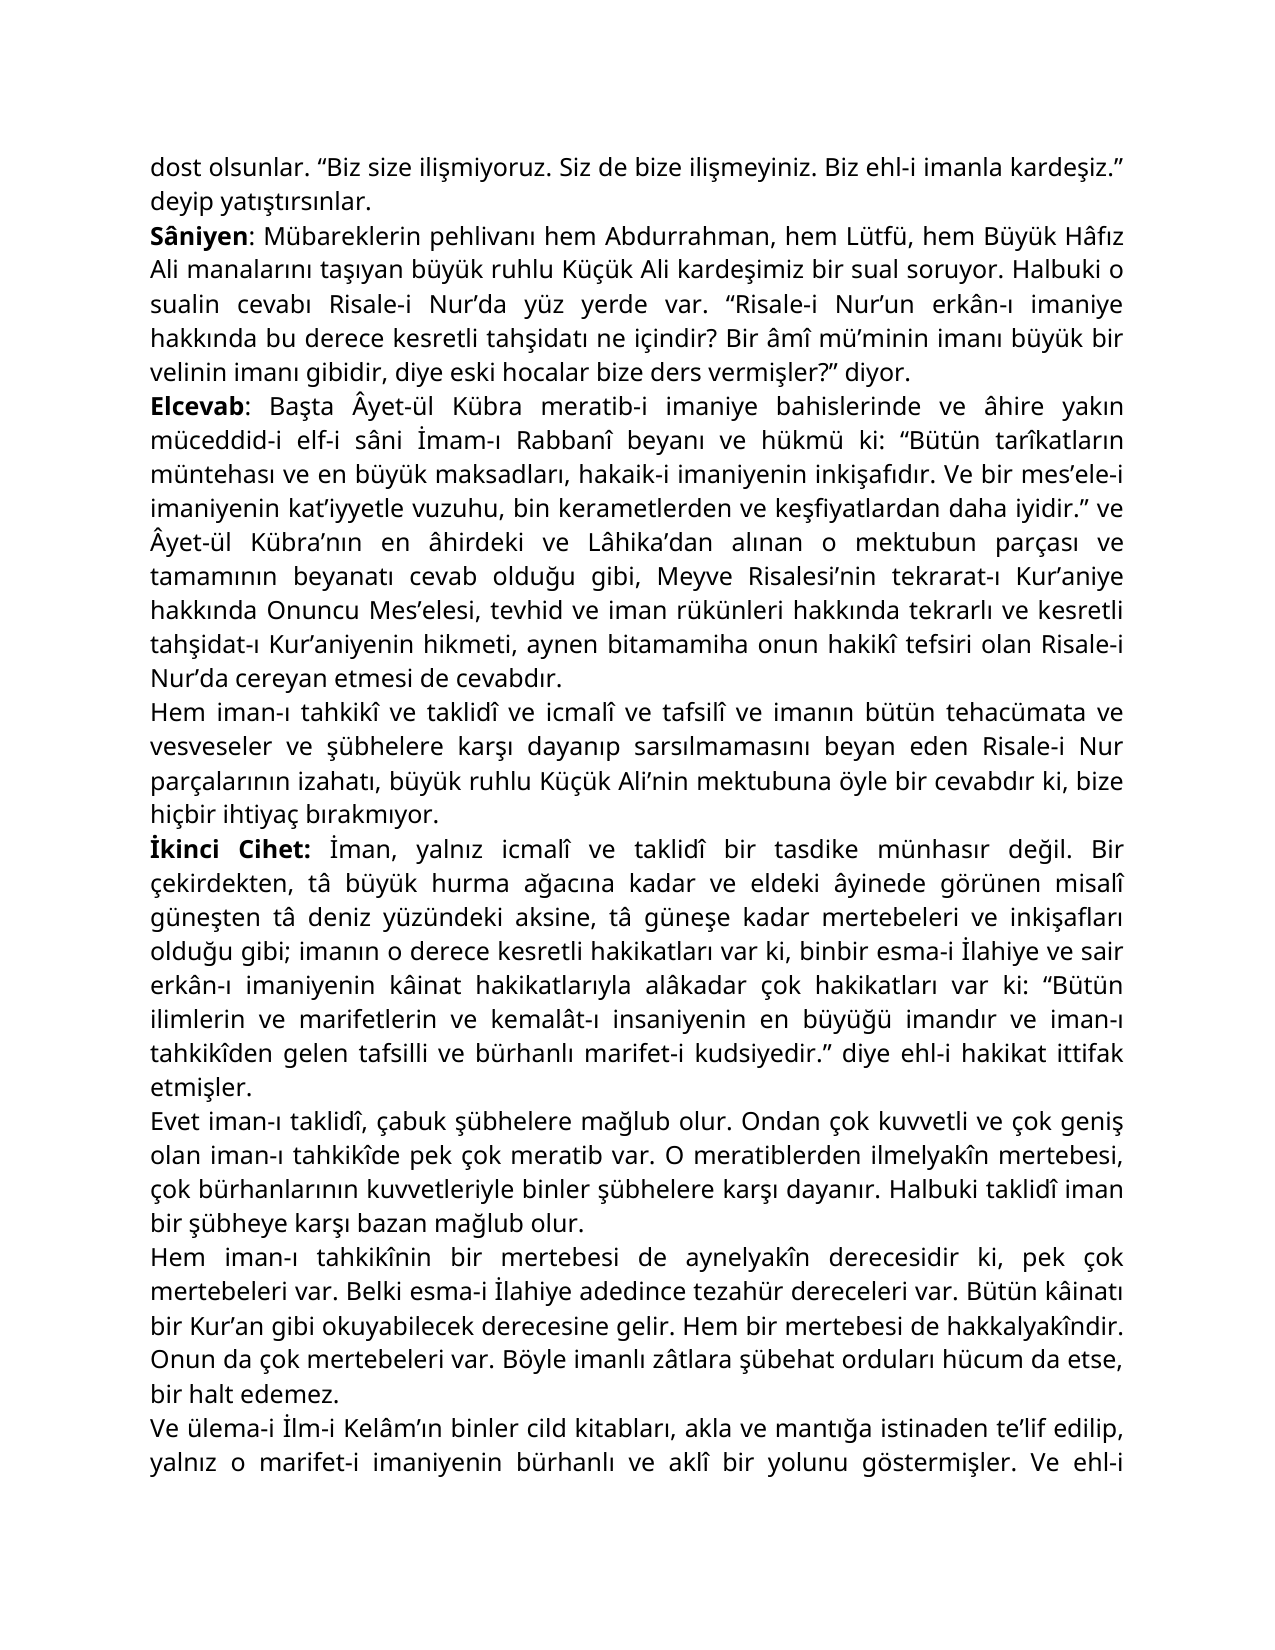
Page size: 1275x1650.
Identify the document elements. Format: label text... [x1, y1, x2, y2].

text Hem iman-ı tahkikî ve taklidî ve icmalî ve tafsilî ve imanın bütün tehacümata ve vesveseler ve şübhelere karşı dayanıp sarsılmamasını beyan eden Risale-i Nur parçalarının izahatı, büyük ruhlu Küçük Ali’nin mektubuna öyle bir cevabdır ki, bize hiçbir ihtiyaç bırakmıyor. [150, 695, 1125, 831]
text dost olsunlar. “Biz size ilişmiyoruz. Siz de bize ilişmeyiniz. Biz ehl-i imanla kardeşiz.” deyip yatıştırsınlar. [150, 150, 1125, 218]
text Hem iman-ı tahkikînin bir mertebesi de aynelyakîn derecesidir ki, pek çok mertebeleri var. Belki esma-i İlahiye adedince tezahür dereceleri var. Bütün kâinatı bir Kur’an gibi okuyabilecek derecesine gelir. Hem bir mertebesi de hakkalyakîndir. Onun da çok mertebeleri var. Böyle imanlı zâtlara şübehat orduları hücum da etse, bir halt edemez. [150, 1240, 1125, 1410]
text Elcevab: Başta Âyet-ül Kübra meratib-i imaniye bahislerinde ve âhire yakın müceddid-i elf-i sâni İmam-ı Rabbanî beyanı ve hükmü ki: “Bütün tarîkatların müntehası ve en büyük maksadları, hakaik-i imaniyenin inkişafıdır. Ve bir mes’ele-i imaniyenin kat’iyyetle vuzuhu, bin kerametlerden ve keşfiyatlardan daha iyidir.” ve Âyet-ül Kübra’nın en âhirdeki ve Lâhika’dan alınan o mektubun parçası ve tamamının beyanatı cevab olduğu gibi, Meyve Risalesi’nin tekrarat-ı Kur’aniye hakkında Onuncu Mes’elesi, tevhid ve iman rükünleri hakkında tekrarlı ve kesretli tahşidat-ı Kur’aniyenin hikmeti, aynen bitamamiha onun hakikî tefsiri olan Risale-i Nur’da cereyan etmesi de cevabdır. [150, 388, 1125, 695]
text Sâniyen: Mübareklerin pehlivanı hem Abdurrahman, hem Lütfü, hem Büyük Hâfız Ali manalarını taşıyan büyük ruhlu Küçük Ali kardeşimiz bir sual soruyor. Halbuki o sualin cevabı Risale-i Nur’da yüz yerde var. “Risale-i Nur’un erkân-ı imaniye hakkında bu derece kesretli tahşidatı ne içindir? Bir âmî mü’minin imanı büyük bir velinin imanı gibidir, diye eski hocalar bize ders vermişler?” diyor. [150, 218, 1125, 388]
text İkinci Cihet: İman, yalnız icmalî ve taklidî bir tasdike münhasır değil. Bir çekirdekten, tâ büyük hurma ağacına kadar ve eldeki âyinede görünen misalî güneşten tâ deniz yüzündeki aksine, tâ güneşe kadar mertebeleri ve inkişafları olduğu gibi; imanın o derece kesretli hakikatları var ki, binbir esma-i İlahiye ve sair erkân-ı imaniyenin kâinat hakikatlarıyla alâkadar çok hakikatları var ki: “Bütün ilimlerin ve marifetlerin ve kemalât-ı insaniyenin en büyüğü imandır ve iman-ı tahkikîden gelen tafsilli ve bürhanlı marifet-i kudsiyedir.” diye ehl-i hakikat ittifak etmişler. [150, 831, 1125, 1104]
text Evet iman-ı taklidî, çabuk şübhelere mağlub olur. Ondan çok kuvvetli ve çok geniş olan iman-ı tahkikîde pek çok meratib var. O meratiblerden ilmelyakîn mertebesi, çok bürhanlarının kuvvetleriyle binler şübhelere karşı dayanır. Halbuki taklidî iman bir şübheye karşı bazan mağlub olur. [150, 1104, 1125, 1240]
text Ve ülema-i İlm-i Kelâm’ın binler cild kitabları, akla ve mantığa istinaden te’lif edilip, yalnız o marifet-i imaniyenin bürhanlı ve aklî bir yolunu göstermişler. Ve ehl-i [150, 1410, 1125, 1478]
